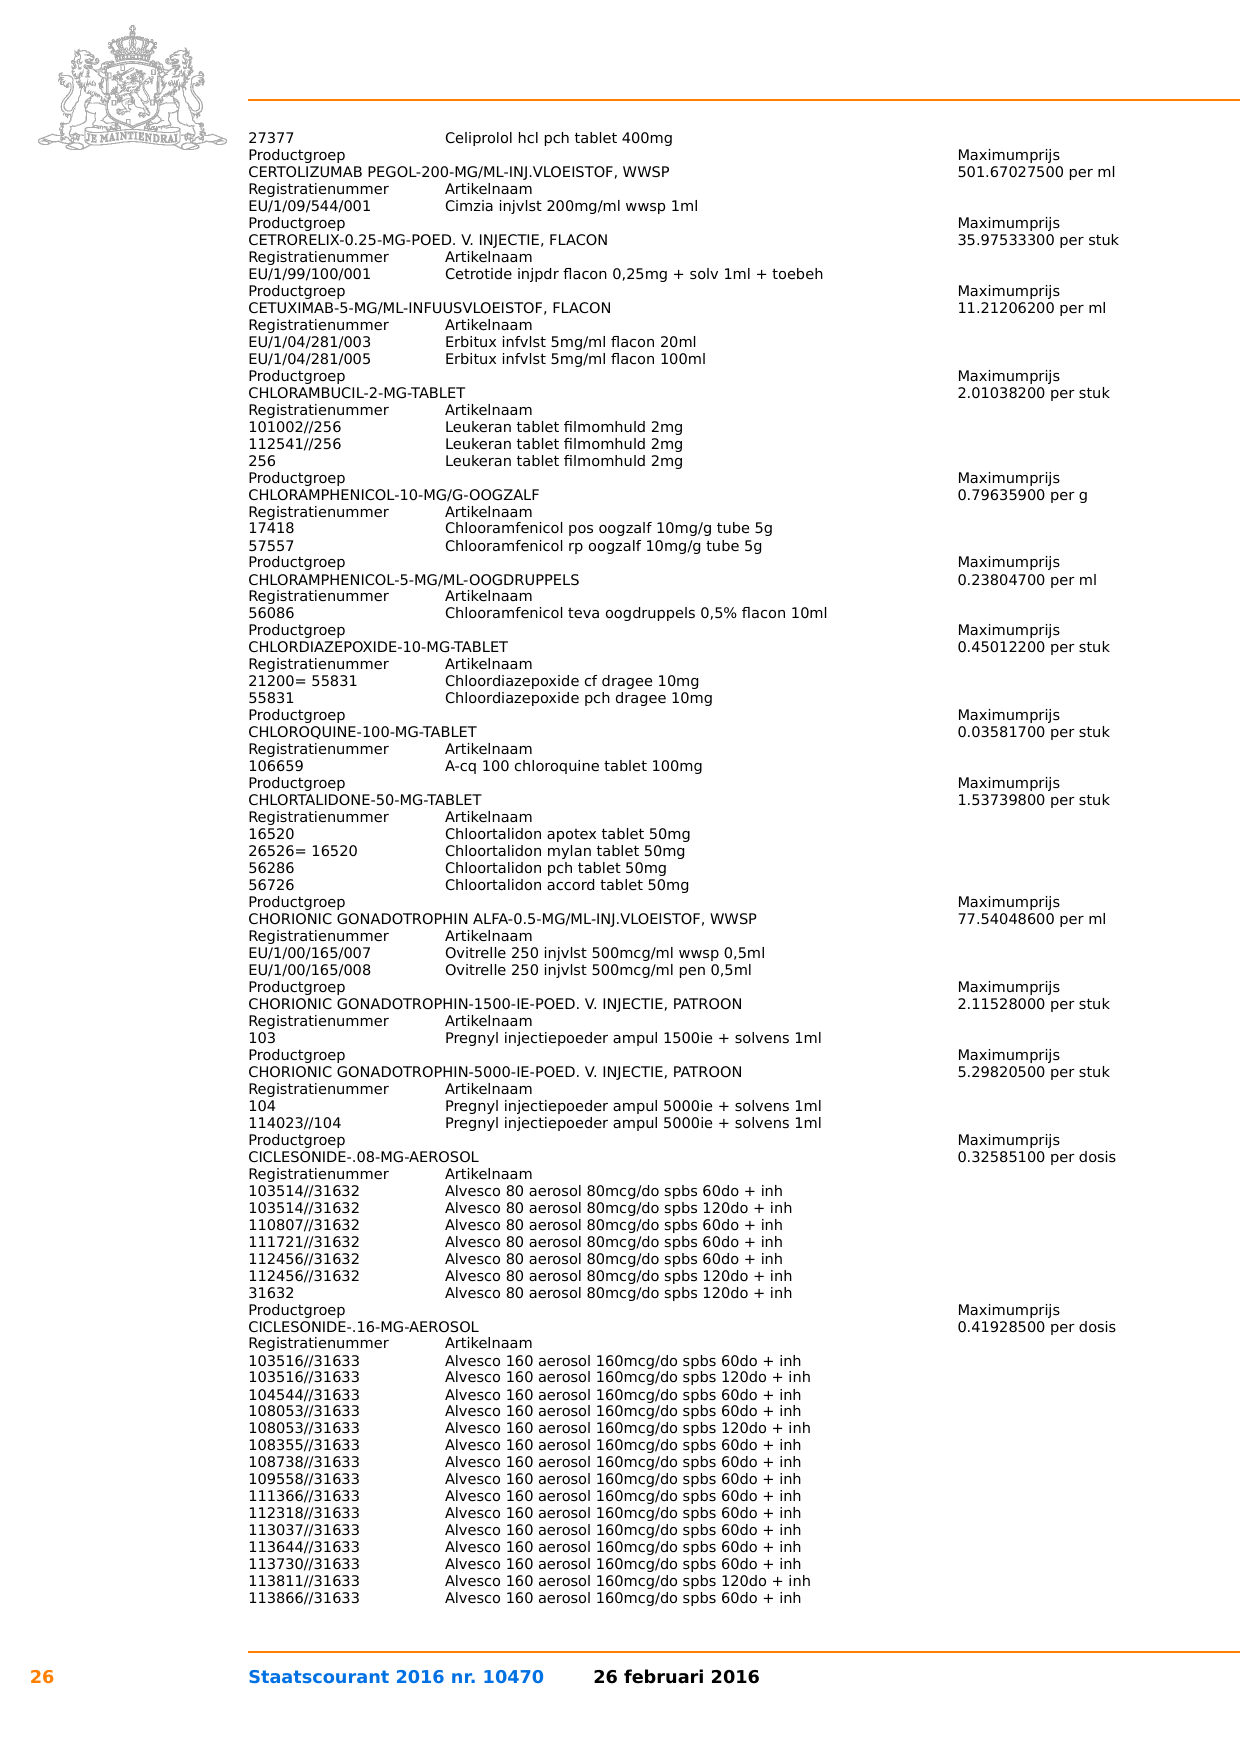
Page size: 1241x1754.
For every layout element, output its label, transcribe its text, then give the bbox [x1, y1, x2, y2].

table_cell Celiprolol hcl pch tablet 400mg [439, 130, 951, 147]
table_cell Productgroep [248, 147, 439, 164]
table_cell Registratienummer [248, 504, 439, 520]
table_cell Alvesco 80 aerosol 80mcg/do spbs 60do + inh [439, 1217, 951, 1233]
table_cell Chlooramfenicol teva oogdruppels 0,5% flacon 10ml [439, 605, 951, 622]
table_cell Registratienummer [248, 1081, 439, 1098]
table_cell Registratienummer [248, 249, 439, 266]
table_cell [951, 419, 1163, 436]
table_cell [951, 1268, 1163, 1284]
table_cell 55831 [248, 690, 439, 707]
table_cell Alvesco 160 aerosol 160mcg/do spbs 120do + inh [439, 1420, 951, 1437]
table_cell A-cq 100 chloroquine tablet 100mg [439, 758, 951, 775]
table_cell [951, 1217, 1163, 1233]
table_cell [951, 1081, 1163, 1098]
table_cell [951, 690, 1163, 707]
table_cell Alvesco 160 aerosol 160mcg/do spbs 60do + inh [439, 1454, 951, 1471]
table_cell EU/1/04/281/005 [248, 351, 439, 368]
table_cell [951, 1386, 1163, 1403]
table_cell 108053//31633 [248, 1403, 439, 1420]
table_cell [951, 809, 1163, 826]
table_cell [951, 1335, 1163, 1352]
table_cell [439, 215, 951, 232]
table_cell Erbitux infvlst 5mg/ml flacon 100ml [439, 351, 951, 368]
table_cell [439, 1301, 951, 1318]
table_cell Alvesco 160 aerosol 160mcg/do spbs 60do + inh [439, 1471, 951, 1488]
table_cell 103 [248, 1030, 439, 1047]
table_cell [951, 1030, 1163, 1047]
table_cell [951, 266, 1163, 283]
table_cell [951, 860, 1163, 877]
table_cell Alvesco 160 aerosol 160mcg/do spbs 60do + inh [439, 1403, 951, 1420]
table_cell [951, 334, 1163, 351]
table_cell [951, 1115, 1163, 1132]
table_cell Productgroep [248, 775, 439, 792]
table_cell 56086 [248, 605, 439, 622]
table_cell Maximumprijs [951, 979, 1163, 996]
table_cell [951, 1539, 1163, 1556]
table_cell [951, 130, 1163, 147]
table_cell Erbitux infvlst 5mg/ml flacon 20ml [439, 334, 951, 351]
table_cell [951, 1251, 1163, 1267]
table_cell [951, 436, 1163, 452]
table_cell [951, 1471, 1163, 1488]
table_cell Alvesco 160 aerosol 160mcg/do spbs 60do + inh [439, 1556, 951, 1573]
table_cell CHLORTALIDONE-50-MG-TABLET [248, 792, 951, 809]
table_cell [951, 453, 1163, 469]
table_cell Productgroep [248, 894, 439, 911]
table_cell [951, 520, 1163, 537]
table_cell Registratienummer [248, 588, 439, 605]
table_cell 103516//31633 [248, 1353, 439, 1369]
table_cell [439, 147, 951, 164]
table_cell CHLORDIAZEPOXIDE-10-MG-TABLET [248, 639, 951, 656]
table_cell Productgroep [248, 368, 439, 384]
table_cell Registratienummer [248, 741, 439, 758]
table_cell CHLORAMPHENICOL-10-MG/G-OOGZALF [248, 486, 951, 503]
table_cell [951, 1420, 1163, 1437]
table_cell Maximumprijs [951, 707, 1163, 724]
table_cell 113811//31633 [248, 1573, 439, 1590]
table_cell Alvesco 80 aerosol 80mcg/do spbs 120do + inh [439, 1285, 951, 1301]
table_cell Artikelnaam [439, 656, 951, 673]
table_cell [951, 1488, 1163, 1505]
table_cell CICLESONIDE-.08-MG-AEROSOL [248, 1149, 951, 1166]
table_cell [951, 588, 1163, 605]
table_cell Chloortalidon accord tablet 50mg [439, 877, 951, 894]
table_cell [951, 198, 1163, 215]
table_cell 101002//256 [248, 419, 439, 436]
table_cell Cetrotide injpdr flacon 0,25mg + solv 1ml + toebeh [439, 266, 951, 283]
table_cell 108355//31633 [248, 1437, 439, 1454]
table_cell EU/1/00/165/008 [248, 962, 439, 979]
table_cell Alvesco 160 aerosol 160mcg/do spbs 60do + inh [439, 1437, 951, 1454]
table_cell Alvesco 160 aerosol 160mcg/do spbs 60do + inh [439, 1505, 951, 1522]
table_cell 27377 [248, 130, 439, 147]
table_cell [951, 605, 1163, 622]
table_cell Alvesco 80 aerosol 80mcg/do spbs 60do + inh [439, 1234, 951, 1251]
table_cell 1.53739800 per stuk [951, 792, 1163, 809]
table_cell Productgroep [248, 1047, 439, 1064]
table_cell Productgroep [248, 283, 439, 300]
table_cell 2.01038200 per stuk [951, 385, 1163, 402]
table_cell [439, 283, 951, 300]
table_cell [951, 1098, 1163, 1115]
table_cell Maximumprijs [951, 894, 1163, 911]
table_cell [951, 1590, 1163, 1607]
table_cell Artikelnaam [439, 588, 951, 605]
table_cell [951, 1234, 1163, 1251]
table_cell CHLOROQUINE-100-MG-TABLET [248, 724, 951, 741]
table_cell Pregnyl injectiepoeder ampul 1500ie + solvens 1ml [439, 1030, 951, 1047]
table_cell 114023//104 [248, 1115, 439, 1132]
table_cell [951, 1505, 1163, 1522]
table_cell 111366//31633 [248, 1488, 439, 1505]
table_cell 57557 [248, 538, 439, 554]
table_cell 113644//31633 [248, 1539, 439, 1556]
table_cell Registratienummer [248, 181, 439, 198]
table_cell Artikelnaam [439, 317, 951, 334]
table_cell 77.54048600 per ml [951, 911, 1163, 928]
table_cell [951, 504, 1163, 520]
table_cell Chloortalidon mylan tablet 50mg [439, 843, 951, 860]
table_cell Artikelnaam [439, 1335, 951, 1352]
table_cell CHLORAMBUCIL-2-MG-TABLET [248, 385, 951, 402]
table_cell Productgroep [248, 470, 439, 486]
table_cell CICLESONIDE-.16-MG-AEROSOL [248, 1319, 951, 1335]
table_cell Productgroep [248, 979, 439, 996]
table_cell Maximumprijs [951, 1132, 1163, 1149]
table_cell Maximumprijs [951, 1301, 1163, 1318]
table_cell [951, 1013, 1163, 1030]
table_cell 0.32585100 per dosis [951, 1149, 1163, 1166]
table_cell [951, 1437, 1163, 1454]
table_cell Alvesco 160 aerosol 160mcg/do spbs 60do + inh [439, 1522, 951, 1539]
table_cell Alvesco 80 aerosol 80mcg/do spbs 120do + inh [439, 1268, 951, 1284]
table_cell Registratienummer [248, 928, 439, 945]
table_cell Artikelnaam [439, 741, 951, 758]
table_cell 56726 [248, 877, 439, 894]
table_cell Registratienummer [248, 809, 439, 826]
table_cell Maximumprijs [951, 1047, 1163, 1064]
table_cell 108053//31633 [248, 1420, 439, 1437]
table_cell Maximumprijs [951, 368, 1163, 384]
table_cell Leukeran tablet filmomhuld 2mg [439, 453, 951, 469]
table_cell Maximumprijs [951, 283, 1163, 300]
table_cell 0.45012200 per stuk [951, 639, 1163, 656]
table_cell 113037//31633 [248, 1522, 439, 1539]
table_cell Alvesco 160 aerosol 160mcg/do spbs 60do + inh [439, 1488, 951, 1505]
table_cell CHORIONIC GONADOTROPHIN-5000-IE-POED. V. INJECTIE, PATROON [248, 1064, 951, 1081]
table_cell Alvesco 160 aerosol 160mcg/do spbs 60do + inh [439, 1539, 951, 1556]
table_cell Cimzia injvlst 200mg/ml wwsp 1ml [439, 198, 951, 215]
table_cell 16520 [248, 826, 439, 843]
table_cell Chlooramfenicol pos oogzalf 10mg/g tube 5g [439, 520, 951, 537]
table_cell Registratienummer [248, 1166, 439, 1183]
table_cell [439, 979, 951, 996]
table_cell Artikelnaam [439, 809, 951, 826]
table_cell [951, 402, 1163, 418]
table_cell [951, 1166, 1163, 1183]
table_cell [951, 877, 1163, 894]
table_cell Artikelnaam [439, 249, 951, 266]
table_cell [951, 928, 1163, 945]
table_cell Productgroep [248, 622, 439, 639]
table_cell Artikelnaam [439, 1081, 951, 1098]
table_cell EU/1/09/544/001 [248, 198, 439, 215]
table_cell Registratienummer [248, 1013, 439, 1030]
table_cell Maximumprijs [951, 775, 1163, 792]
table_cell 5.29820500 per stuk [951, 1064, 1163, 1081]
table_cell [951, 317, 1163, 334]
table_cell EU/1/00/165/007 [248, 945, 439, 962]
table_cell Productgroep [248, 554, 439, 571]
table_cell Alvesco 160 aerosol 160mcg/do spbs 60do + inh [439, 1386, 951, 1403]
table_cell EU/1/99/100/001 [248, 266, 439, 283]
table_cell Chloordiazepoxide cf dragee 10mg [439, 673, 951, 690]
table_cell Chloortalidon apotex tablet 50mg [439, 826, 951, 843]
table_cell [951, 1353, 1163, 1369]
table_cell Artikelnaam [439, 1013, 951, 1030]
picture [38, 25, 227, 150]
table_cell Maximumprijs [951, 147, 1163, 164]
table_cell Leukeran tablet filmomhuld 2mg [439, 419, 951, 436]
table_cell CETRORELIX-0.25-MG-POED. V. INJECTIE, FLACON [248, 232, 951, 249]
table_cell [951, 656, 1163, 673]
table_cell Maximumprijs [951, 554, 1163, 571]
table_cell Alvesco 160 aerosol 160mcg/do spbs 60do + inh [439, 1590, 951, 1607]
table_cell Pregnyl injectiepoeder ampul 5000ie + solvens 1ml [439, 1098, 951, 1115]
table_cell Productgroep [248, 1132, 439, 1149]
table_cell 11.21206200 per ml [951, 300, 1163, 317]
table_cell 111721//31632 [248, 1234, 439, 1251]
table_cell Alvesco 160 aerosol 160mcg/do spbs 120do + inh [439, 1369, 951, 1386]
table_cell CETUXIMAB-5-MG/ML-INFUUSVLOEISTOF, FLACON [248, 300, 951, 317]
table_cell Alvesco 80 aerosol 80mcg/do spbs 60do + inh [439, 1251, 951, 1267]
table_cell Registratienummer [248, 1335, 439, 1352]
table_cell [951, 758, 1163, 775]
table_cell 17418 [248, 520, 439, 537]
table_cell [951, 826, 1163, 843]
table_cell [439, 1132, 951, 1149]
table_cell 104544//31633 [248, 1386, 439, 1403]
table_cell 0.03581700 per stuk [951, 724, 1163, 741]
table_cell [951, 1183, 1163, 1199]
table_cell 256 [248, 453, 439, 469]
table_cell [951, 1200, 1163, 1217]
table_cell Productgroep [248, 215, 439, 232]
table_cell [951, 538, 1163, 554]
table_cell 106659 [248, 758, 439, 775]
table_cell Registratienummer [248, 317, 439, 334]
table_cell 0.79635900 per g [951, 486, 1163, 503]
table_cell [439, 554, 951, 571]
table_cell 26526= 16520 [248, 843, 439, 860]
table_cell [951, 945, 1163, 962]
table_cell Maximumprijs [951, 215, 1163, 232]
table_cell 112456//31632 [248, 1251, 439, 1267]
table_cell 110807//31632 [248, 1217, 439, 1233]
table_cell [951, 1573, 1163, 1590]
table_cell [951, 1556, 1163, 1573]
table_cell Artikelnaam [439, 504, 951, 520]
table_cell 112318//31633 [248, 1505, 439, 1522]
table_cell [951, 249, 1163, 266]
table_cell 21200= 55831 [248, 673, 439, 690]
table_cell Chloortalidon pch tablet 50mg [439, 860, 951, 877]
table_cell Artikelnaam [439, 181, 951, 198]
table_cell 35.97533300 per stuk [951, 232, 1163, 249]
table_cell CERTOLIZUMAB PEGOL-200-MG/ML-INJ.VLOEISTOF, WWSP [248, 164, 951, 181]
table_cell [951, 1285, 1163, 1301]
table_cell [951, 741, 1163, 758]
table_cell Artikelnaam [439, 928, 951, 945]
table_cell Registratienummer [248, 656, 439, 673]
table_cell CHORIONIC GONADOTROPHIN-1500-IE-POED. V. INJECTIE, PATROON [248, 996, 951, 1013]
table_cell Alvesco 80 aerosol 80mcg/do spbs 60do + inh [439, 1183, 951, 1199]
table_cell [951, 181, 1163, 198]
table_cell Artikelnaam [439, 402, 951, 418]
table_cell Maximumprijs [951, 470, 1163, 486]
table_cell 0.41928500 per dosis [951, 1319, 1163, 1335]
table_cell 56286 [248, 860, 439, 877]
table_cell Productgroep [248, 707, 439, 724]
table_cell Leukeran tablet filmomhuld 2mg [439, 436, 951, 452]
table_cell Ovitrelle 250 injvlst 500mcg/ml wwsp 0,5ml [439, 945, 951, 962]
table_cell [439, 470, 951, 486]
table_cell [951, 351, 1163, 368]
table_cell 113730//31633 [248, 1556, 439, 1573]
table_cell CHLORAMPHENICOL-5-MG/ML-OOGDRUPPELS [248, 571, 951, 588]
table_cell Pregnyl injectiepoeder ampul 5000ie + solvens 1ml [439, 1115, 951, 1132]
table_cell 112456//31632 [248, 1268, 439, 1284]
table_cell [439, 1047, 951, 1064]
table_cell Registratienummer [248, 402, 439, 418]
table_cell Artikelnaam [439, 1166, 951, 1183]
table_cell EU/1/04/281/003 [248, 334, 439, 351]
table_cell 2.11528000 per stuk [951, 996, 1163, 1013]
table_cell 0.23804700 per ml [951, 571, 1163, 588]
table_cell 103514//31632 [248, 1183, 439, 1199]
table_cell 113866//31633 [248, 1590, 439, 1607]
table_cell Alvesco 80 aerosol 80mcg/do spbs 120do + inh [439, 1200, 951, 1217]
table_cell 31632 [248, 1285, 439, 1301]
table_cell Ovitrelle 250 injvlst 500mcg/ml pen 0,5ml [439, 962, 951, 979]
table_cell [951, 1454, 1163, 1471]
table_cell [439, 622, 951, 639]
table_cell 104 [248, 1098, 439, 1115]
table_cell Chloordiazepoxide pch dragee 10mg [439, 690, 951, 707]
table_cell 103516//31633 [248, 1369, 439, 1386]
table_cell 103514//31632 [248, 1200, 439, 1217]
table_cell 501.67027500 per ml [951, 164, 1163, 181]
table_cell [951, 1403, 1163, 1420]
table_cell [439, 894, 951, 911]
table_cell [951, 1522, 1163, 1539]
table_cell [439, 368, 951, 384]
table_cell 109558//31633 [248, 1471, 439, 1488]
table_cell Alvesco 160 aerosol 160mcg/do spbs 60do + inh [439, 1353, 951, 1369]
table_cell [951, 673, 1163, 690]
table_cell CHORIONIC GONADOTROPHIN ALFA-0.5-MG/ML-INJ.VLOEISTOF, WWSP [248, 911, 951, 928]
table_cell [439, 707, 951, 724]
table_cell Alvesco 160 aerosol 160mcg/do spbs 120do + inh [439, 1573, 951, 1590]
table_cell 108738//31633 [248, 1454, 439, 1471]
table_cell Productgroep [248, 1301, 439, 1318]
table_cell Maximumprijs [951, 622, 1163, 639]
table_cell 112541//256 [248, 436, 439, 452]
table_cell [951, 843, 1163, 860]
table_cell [951, 962, 1163, 979]
table_cell Chlooramfenicol rp oogzalf 10mg/g tube 5g [439, 538, 951, 554]
table_cell [951, 1369, 1163, 1386]
table_cell [439, 775, 951, 792]
